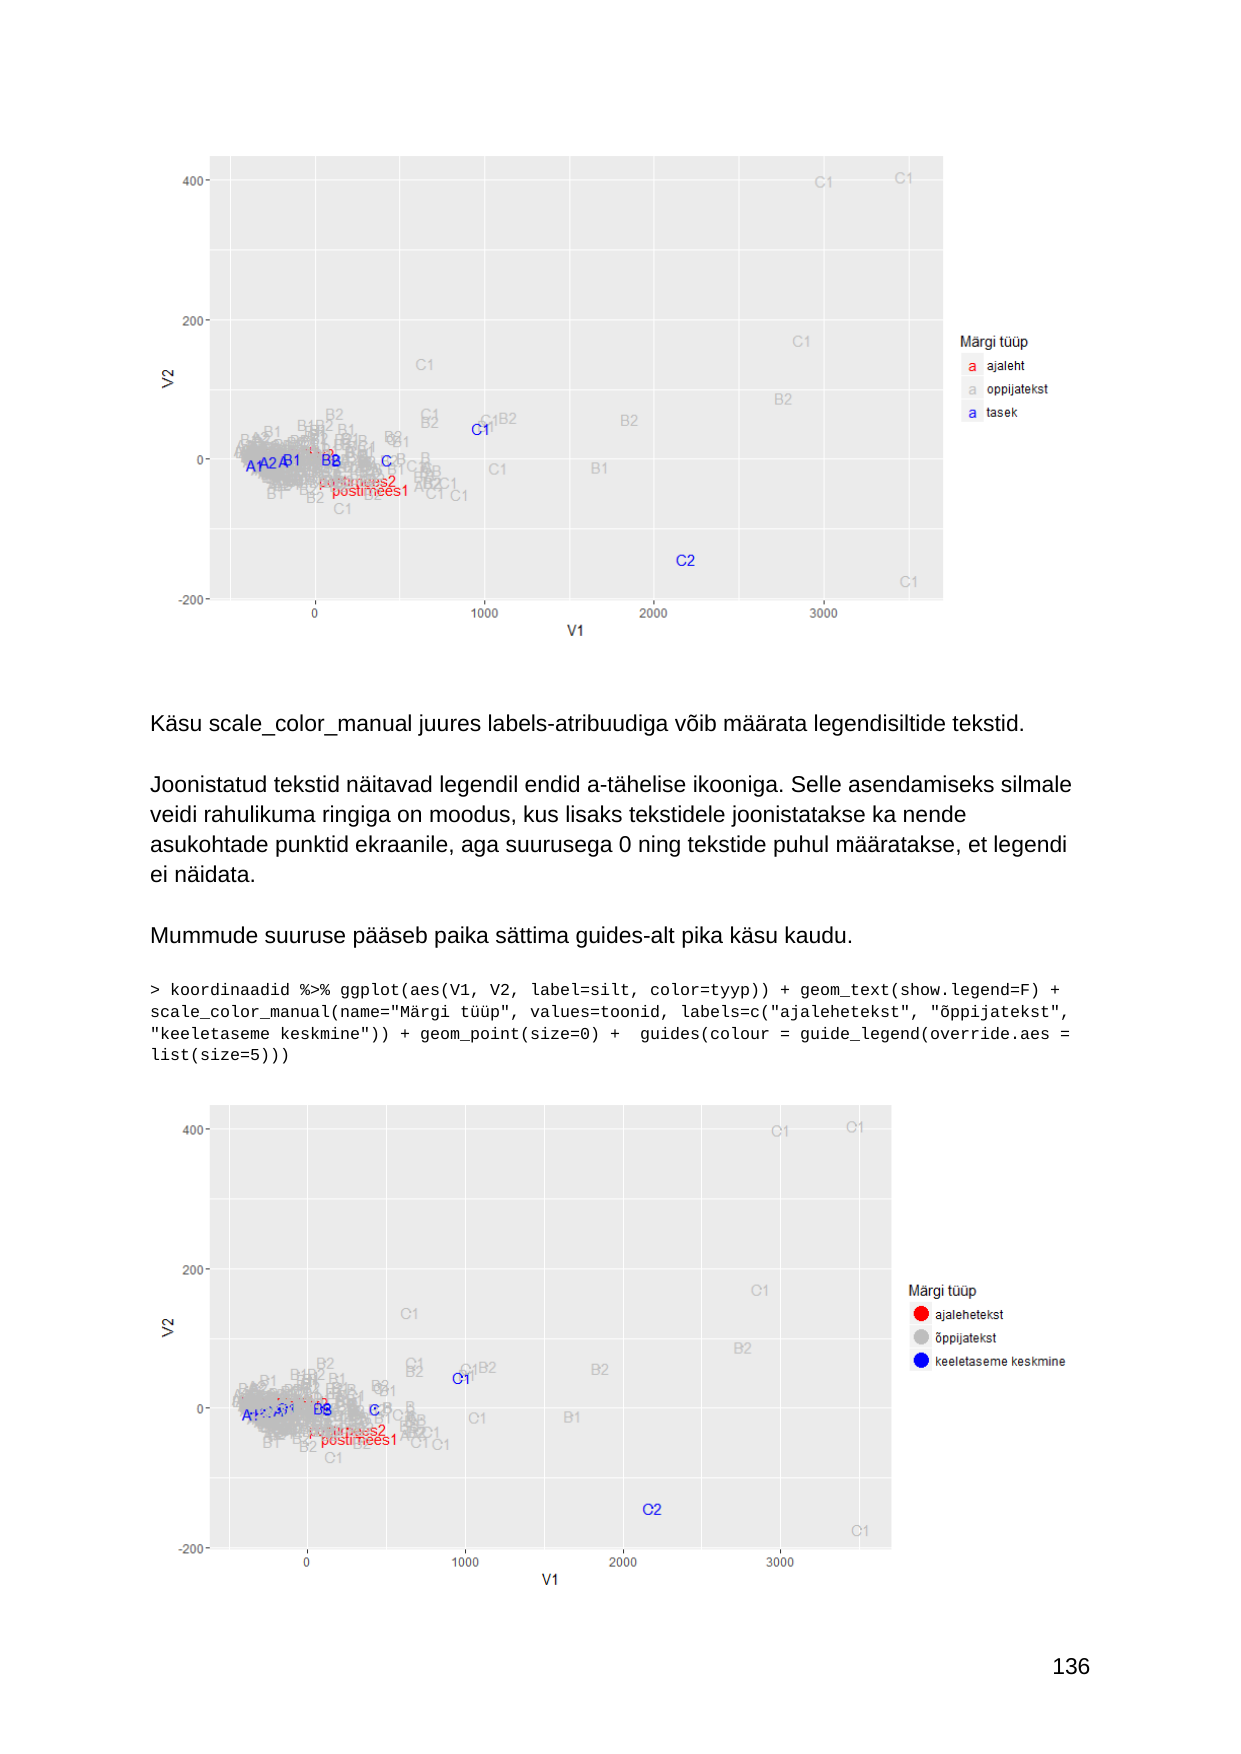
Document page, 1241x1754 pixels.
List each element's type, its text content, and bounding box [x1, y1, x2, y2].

text > koordinaadid %>% ggplot(aes(V1, V2, label=silt, color=tyyp)) + geom_text(show.legend=F) + scale_color_manual(name="Märgi tüüp", values=toonid, labels=c("ajalehetekst", "õppijatekst", "keeletaseme keskmine")) + geom_point(size=0) + guides(colour = guide_legend(override.aes = list(size=5))) [150, 982, 1090, 1066]
text Käsu scale_color_manual juures labels-atribuudiga võib määrata legendisiltide tekstid. [150, 710, 1090, 736]
picture [150, 1098, 1091, 1595]
text Joonistatud tekstid näitavad legendil endid a-tähelise ikooniga. Selle asendamiseks silmale veidi rahulikuma ringiga on moodus, kus lisaks tekstidele joonistatakse ka nende asukohtade punktid ekraanile, aga suurusega 0 ning tekstide puhul määratakse, et legendi ei näidata. [150, 771, 1090, 887]
text Mummude suuruse pääseb paika sättima guides-alt pika käsu kaudu. [150, 922, 1090, 948]
picture [150, 150, 1091, 646]
